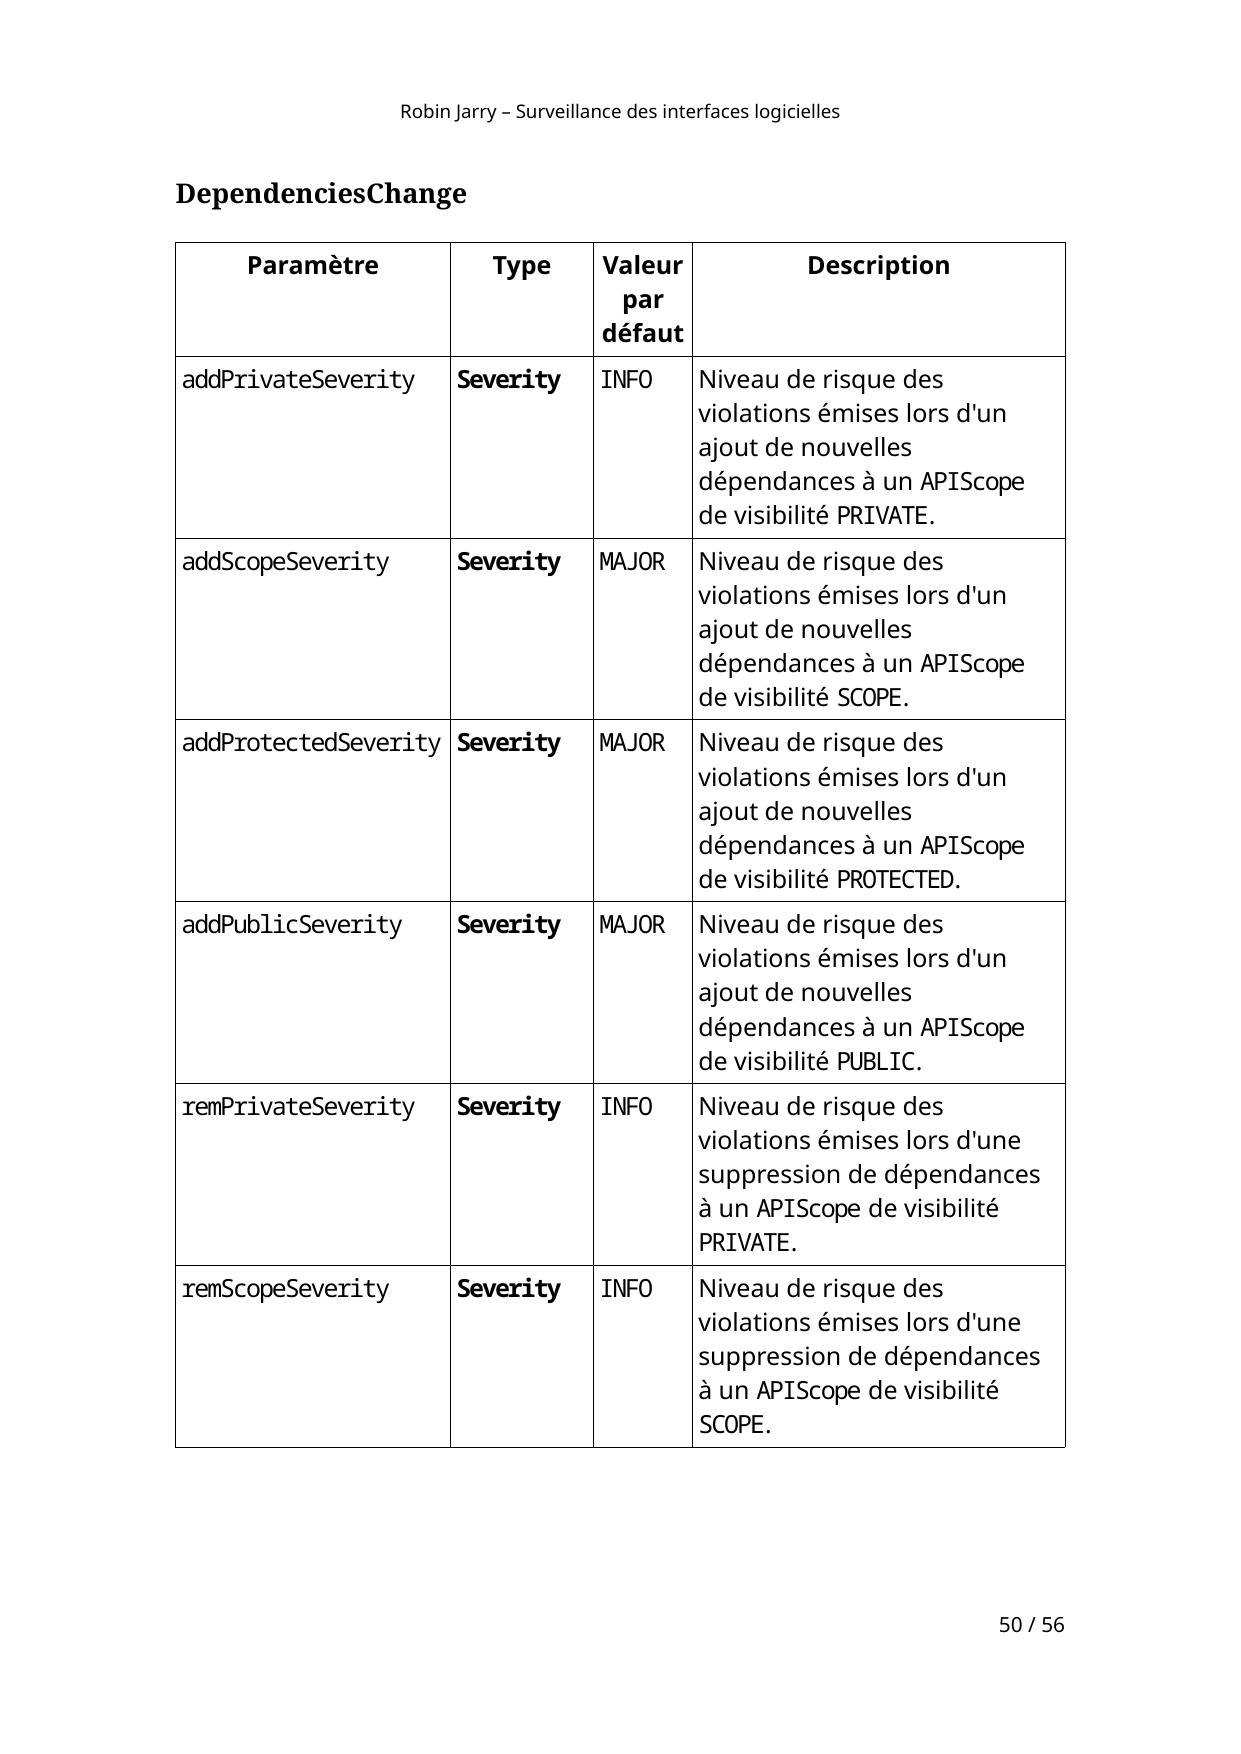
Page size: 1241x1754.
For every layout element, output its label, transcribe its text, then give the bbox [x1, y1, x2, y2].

table_cell Niveau de risque des violations émises lors d'un ajout de nouvelles dépendances à un APIScope de visibilité PUBLIC. [693, 902, 1065, 1083]
table_cell Niveau de risque des violations émises lors d'une suppression de dépendances à un APIScope de visibilité PRIVATE. [693, 1084, 1065, 1265]
table_header Description [693, 243, 1065, 356]
table_cell remPrivateSeverity [176, 1084, 450, 1265]
table_cell Niveau de risque des violations émises lors d'un ajout de nouvelles dépendances à un APIScope de visibilité SCOPE. [693, 539, 1065, 719]
table_cell MAJOR [594, 539, 692, 719]
table_header Type [451, 243, 593, 356]
table_cell INFO [594, 1266, 692, 1447]
table_cell Severity [451, 1266, 593, 1447]
table_cell MAJOR [594, 902, 692, 1083]
table_cell addPrivateSeverity [176, 357, 450, 537]
table_cell MAJOR [594, 720, 692, 901]
table_cell remScopeSeverity [176, 1266, 450, 1447]
table_header Paramètre [176, 243, 450, 356]
table_cell addProtectedSeverity [176, 720, 450, 901]
table_cell addPublicSeverity [176, 902, 450, 1083]
table_cell addScopeSeverity [176, 539, 450, 719]
table_cell Severity [451, 357, 593, 537]
table_cell Severity [451, 902, 593, 1083]
table_cell Severity [451, 1084, 593, 1265]
table_header Valeur par défaut [594, 243, 692, 356]
table_cell Niveau de risque des violations émises lors d'un ajout de nouvelles dépendances à un APIScope de visibilité PRIVATE. [693, 357, 1065, 537]
table_cell Niveau de risque des violations émises lors d'une suppression de dépendances à un APIScope de visibilité SCOPE. [693, 1266, 1065, 1447]
table_cell INFO [594, 357, 692, 537]
table_cell Niveau de risque des violations émises lors d'un ajout de nouvelles dépendances à un APIScope de visibilité PROTECTED. [693, 720, 1065, 901]
table_cell Severity [451, 720, 593, 901]
table_cell Severity [451, 539, 593, 719]
table_cell INFO [594, 1084, 692, 1265]
subtitle DependenciesChange [175, 175, 1065, 212]
